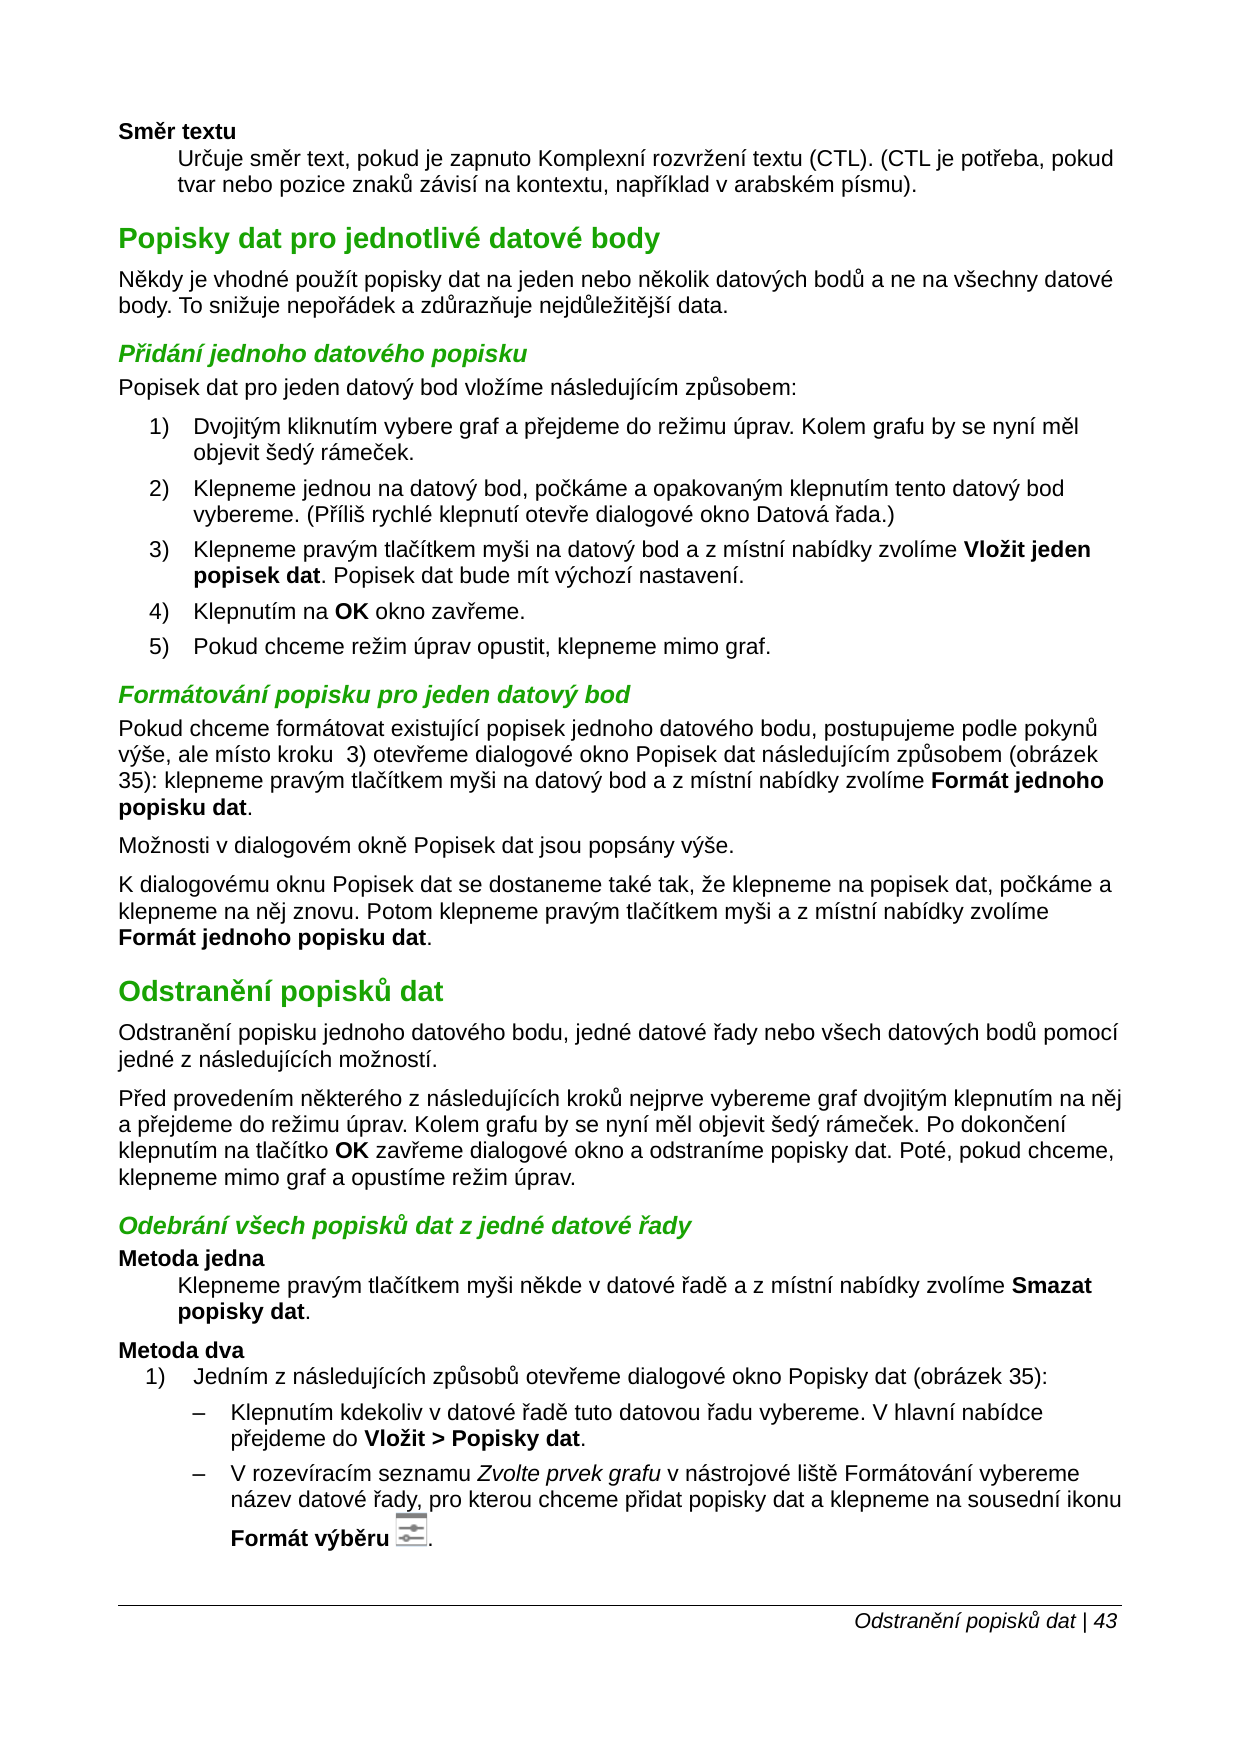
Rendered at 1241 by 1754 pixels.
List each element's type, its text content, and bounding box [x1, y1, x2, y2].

text Klepneme pravým tlačítkem myši někde v datové řadě a z místní nabídky zvolíme Smazat popisky dat. [177, 1272, 1122, 1324]
subtitle Odebrání všech popisků dat z jedné datové řady [118, 1211, 1122, 1239]
list Jedním z následujících způsobů otevřeme dialogové okno Popisky dat (obrázek 35): [165, 1363, 1122, 1389]
list Klepneme jednou na datový bod, počkáme a opakovaným klepnutím tento datový bod vybereme. (Příliš rychlé klepnutí otevře dialogové okno Datová řada.) [169, 474, 1122, 527]
subtitle Přidání jednoho datového popisku [118, 339, 1122, 368]
list Klepnutím na OK okno zavřeme. [169, 598, 1122, 624]
text K dialogovému oknu Popisek dat se dostaneme také tak, že klepneme na popisek dat, počkáme a klepneme na něj znovu. Potom klepneme pravým tlačítkem myši a z místní nabídky zvolíme Formát jednoho popisku dat. [118, 871, 1122, 950]
text Určuje směr text, pokud je zapnuto Komplexní rozvržení textu (CTL). (CTL je potřeba, pokud tvar nebo pozice znaků závisí na kontextu, například v arabském písmu). [177, 144, 1122, 197]
list Klepneme pravým tlačítkem myši na datový bod a z místní nabídky zvolíme Vložit jeden popisek dat. Popisek dat bude mít výchozí nastavení. [169, 536, 1122, 589]
subtitle Formátování popisku pro jeden datový bod [118, 680, 1122, 709]
text Někdy je vhodné použít popisky dat na jeden nebo několik datových bodů a ne na všechny datové body. To snižuje nepořádek a zdůrazňuje nejdůležitější data. [118, 266, 1122, 319]
text Pokud chceme formátovat existující popisek jednoho datového bodu, postupujeme podle pokynů výše, ale místo kroku 3 otevřeme dialogové okno Popisek dat následujícím způsobem (obrázek 35): klepneme pravým tlačítkem myši na datový bod a z místní nabídky zvolíme Formát jednoho popisku dat. [118, 714, 1122, 820]
list Klepnutím kdekoliv v datové řadě tuto datovou řadu vybereme. V hlavní nabídce přejdeme do Vložit > Popisky dat. [192, 1398, 1122, 1451]
list Před provedením některého z následujících kroků nejprve vybereme graf dvojitým klepnutím na něj a přejdeme do režimu úprav. Kolem grafu by se nyní měl objevit šedý rámeček. Po dokončení klepnutím na tlačítko OK zavřeme dialogové okno a odstraníme popisky dat. Poté, pokud chceme, klepneme mimo graf a opustíme režim úprav. [118, 1084, 1122, 1190]
list Odstranění popisku jednoho datového bodu, jedné datové řady nebo všech datových bodů pomocí jedné z následujících možností. [118, 1019, 1122, 1072]
text Popisek dat pro jeden datový bod vložíme následujícím způsobem: [118, 374, 1122, 401]
subtitle Popisky dat pro jednotlivé datové body [118, 221, 1122, 254]
text Směr textu [118, 118, 1122, 144]
list Pokud chceme režim úprav opustit, klepneme mimo graf. [169, 633, 1122, 659]
picture [395, 1512, 428, 1547]
list Dvojitým kliknutím vybere graf a přejdeme do režimu úprav. Kolem grafu by se nyní měl objevit šedý rámeček. [169, 413, 1122, 466]
text Metoda dva [118, 1337, 1122, 1363]
text Možnosti v dialogovém okně Popisek dat jsou popsány výše. [118, 832, 1122, 859]
list V rozevíracím seznamu Zvolte prvek grafu v nástrojové liště Formátování vybereme název datové řady, pro kterou chceme přidat popisky dat a klepneme na sousední ikonu Formát výběru . [192, 1460, 1122, 1551]
subtitle Odstranění popisků dat [118, 974, 1122, 1008]
text Metoda jedna [118, 1245, 1122, 1272]
